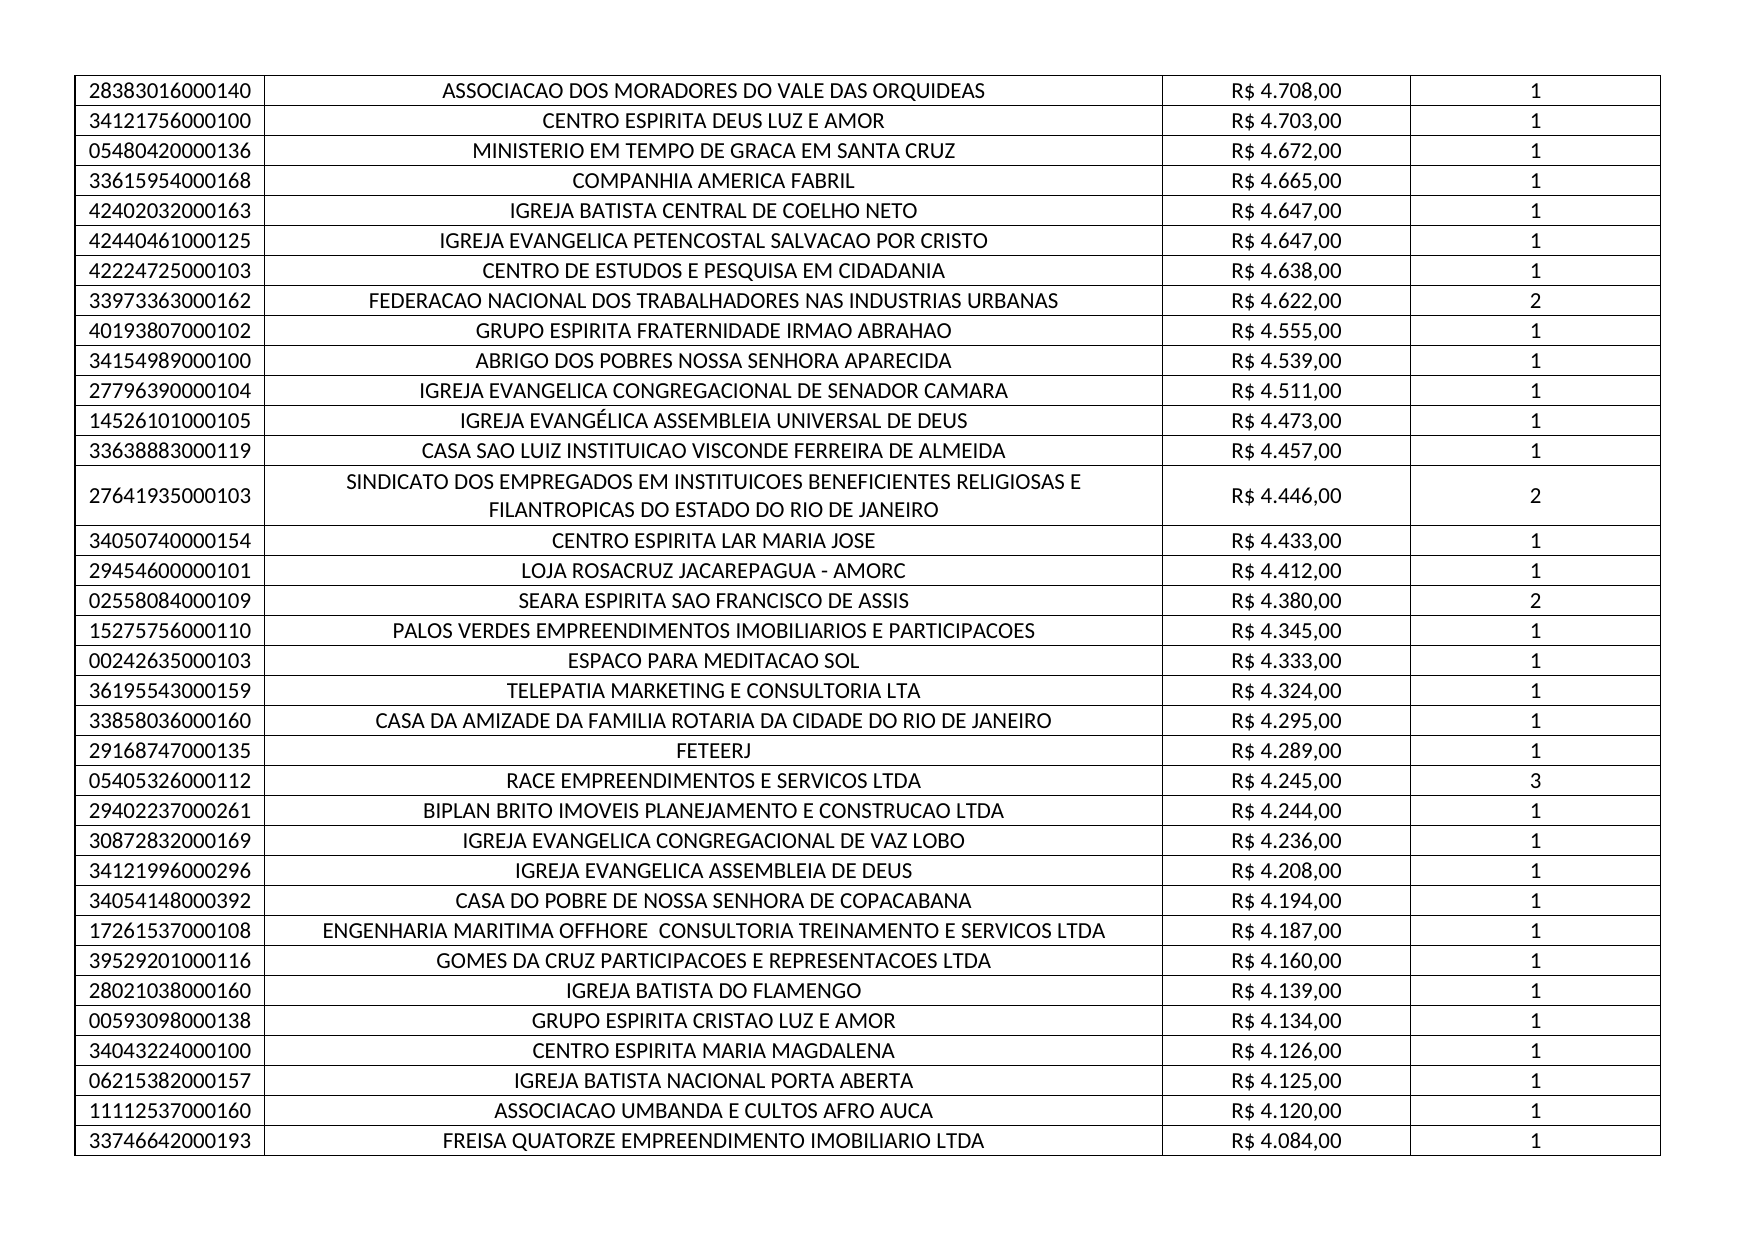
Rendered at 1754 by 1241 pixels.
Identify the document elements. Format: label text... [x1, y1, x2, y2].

table_cell R$ 4.672,00 [1163, 136, 1410, 165]
table_cell 1 [1411, 106, 1660, 135]
table_cell R$ 4.139,00 [1163, 976, 1410, 1005]
table_cell 33858036000160 [76, 706, 264, 735]
table_cell R$ 4.160,00 [1163, 946, 1410, 975]
table_cell 1 [1411, 196, 1660, 225]
table_cell 1 [1411, 646, 1660, 675]
table_cell CASA DO POBRE DE NOSSA SENHORA DE COPACABANA [265, 886, 1162, 915]
table_cell 1 [1411, 706, 1660, 735]
table_cell IGREJA EVANGELICA CONGREGACIONAL DE SENADOR CAMARA [265, 376, 1162, 405]
table_cell R$ 4.703,00 [1163, 106, 1410, 135]
table_cell BIPLAN BRITO IMOVEIS PLANEJAMENTO E CONSTRUCAO LTDA [265, 796, 1162, 825]
table_cell 36195543000159 [76, 676, 264, 705]
table_cell CENTRO ESPIRITA LAR MARIA JOSE [265, 526, 1162, 555]
table_cell R$ 4.194,00 [1163, 886, 1410, 915]
table_cell CENTRO ESPIRITA MARIA MAGDALENA [265, 1036, 1162, 1065]
table_cell PALOS VERDES EMPREENDIMENTOS IMOBILIARIOS E PARTICIPACOES [265, 616, 1162, 645]
table_cell 28021038000160 [76, 976, 264, 1005]
table_cell 1 [1411, 676, 1660, 705]
table_cell R$ 4.457,00 [1163, 436, 1410, 465]
table_cell 1 [1411, 1066, 1660, 1095]
table_cell R$ 4.539,00 [1163, 346, 1410, 375]
table_cell R$ 4.187,00 [1163, 916, 1410, 945]
table_cell 1 [1411, 826, 1660, 855]
table_cell 42224725000103 [76, 256, 264, 285]
table_cell R$ 4.134,00 [1163, 1006, 1410, 1035]
table_cell 34043224000100 [76, 1036, 264, 1065]
table_cell 1 [1411, 436, 1660, 465]
table_cell 1 [1411, 886, 1660, 915]
table_cell R$ 4.125,00 [1163, 1066, 1410, 1095]
table_cell 1 [1411, 166, 1660, 195]
table_cell GRUPO ESPIRITA FRATERNIDADE IRMAO ABRAHAO [265, 316, 1162, 345]
table_cell IGREJA BATISTA NACIONAL PORTA ABERTA [265, 1066, 1162, 1095]
table_cell 1 [1411, 406, 1660, 435]
table_cell 2 [1411, 586, 1660, 615]
table_cell 33615954000168 [76, 166, 264, 195]
table_cell 1 [1411, 796, 1660, 825]
table_cell R$ 4.647,00 [1163, 196, 1410, 225]
table_cell 33973363000162 [76, 286, 264, 315]
table_cell 33746642000193 [76, 1126, 264, 1155]
table_cell 1 [1411, 226, 1660, 255]
table_cell GRUPO ESPIRITA CRISTAO LUZ E AMOR [265, 1006, 1162, 1035]
table_cell 1 [1411, 256, 1660, 285]
table_cell GOMES DA CRUZ PARTICIPACOES E REPRESENTACOES LTDA [265, 946, 1162, 975]
table_cell 1 [1411, 346, 1660, 375]
table_cell R$ 4.708,00 [1163, 76, 1410, 105]
table_cell 1 [1411, 1006, 1660, 1035]
table_cell 1 [1411, 856, 1660, 885]
table_cell IGREJA EVANGÉLICA ASSEMBLEIA UNIVERSAL DE DEUS [265, 406, 1162, 435]
table_cell 1 [1411, 916, 1660, 945]
table_cell CASA SAO LUIZ INSTITUICAO VISCONDE FERREIRA DE ALMEIDA [265, 436, 1162, 465]
table_cell 33638883000119 [76, 436, 264, 465]
table_cell 30872832000169 [76, 826, 264, 855]
table_cell R$ 4.511,00 [1163, 376, 1410, 405]
table_cell R$ 4.473,00 [1163, 406, 1410, 435]
table_cell TELEPATIA MARKETING E CONSULTORIA LTA [265, 676, 1162, 705]
table_cell 00593098000138 [76, 1006, 264, 1035]
table_cell R$ 4.380,00 [1163, 586, 1410, 615]
table_cell 1 [1411, 556, 1660, 585]
table_cell 00242635000103 [76, 646, 264, 675]
table_cell R$ 4.333,00 [1163, 646, 1410, 675]
table_cell R$ 4.446,00 [1163, 466, 1410, 525]
table_cell 34154989000100 [76, 346, 264, 375]
table_cell RACE EMPREENDIMENTOS E SERVICOS LTDA [265, 766, 1162, 795]
table_cell ASSOCIACAO DOS MORADORES DO VALE DAS ORQUIDEAS [265, 76, 1162, 105]
table_cell 28383016000140 [76, 76, 264, 105]
table_cell ASSOCIACAO UMBANDA E CULTOS AFRO AUCA [265, 1096, 1162, 1125]
table_cell 1 [1411, 946, 1660, 975]
table_cell ABRIGO DOS POBRES NOSSA SENHORA APARECIDA [265, 346, 1162, 375]
table_cell 29402237000261 [76, 796, 264, 825]
table_cell 2 [1411, 286, 1660, 315]
table_cell SEARA ESPIRITA SAO FRANCISCO DE ASSIS [265, 586, 1162, 615]
table_cell 17261537000108 [76, 916, 264, 945]
table_cell 29168747000135 [76, 736, 264, 765]
table_cell R$ 4.126,00 [1163, 1036, 1410, 1065]
table_cell 1 [1411, 76, 1660, 105]
table_cell MINISTERIO EM TEMPO DE GRACA EM SANTA CRUZ [265, 136, 1162, 165]
table_cell FETEERJ [265, 736, 1162, 765]
table_cell 1 [1411, 136, 1660, 165]
table_cell 1 [1411, 1096, 1660, 1125]
table_cell 39529201000116 [76, 946, 264, 975]
table_cell 34054148000392 [76, 886, 264, 915]
table_cell 1 [1411, 616, 1660, 645]
table_cell R$ 4.289,00 [1163, 736, 1410, 765]
table_cell 34121756000100 [76, 106, 264, 135]
table_cell R$ 4.638,00 [1163, 256, 1410, 285]
table_cell R$ 4.208,00 [1163, 856, 1410, 885]
table_cell 40193807000102 [76, 316, 264, 345]
table_cell 3 [1411, 766, 1660, 795]
table_cell R$ 4.324,00 [1163, 676, 1410, 705]
table_cell R$ 4.647,00 [1163, 226, 1410, 255]
table_cell 27796390000104 [76, 376, 264, 405]
table_cell R$ 4.236,00 [1163, 826, 1410, 855]
table_cell R$ 4.120,00 [1163, 1096, 1410, 1125]
table_cell FREISA QUATORZE EMPREENDIMENTO IMOBILIARIO LTDA [265, 1126, 1162, 1155]
table_cell R$ 4.295,00 [1163, 706, 1410, 735]
table_cell IGREJA EVANGELICA CONGREGACIONAL DE VAZ LOBO [265, 826, 1162, 855]
table_cell 11112537000160 [76, 1096, 264, 1125]
table_cell IGREJA EVANGELICA PETENCOSTAL SALVACAO POR CRISTO [265, 226, 1162, 255]
table_cell IGREJA EVANGELICA ASSEMBLEIA DE DEUS [265, 856, 1162, 885]
table_cell R$ 4.244,00 [1163, 796, 1410, 825]
table_cell 1 [1411, 1126, 1660, 1155]
table_cell R$ 4.245,00 [1163, 766, 1410, 795]
table_cell 1 [1411, 316, 1660, 345]
table_cell ESPACO PARA MEDITACAO SOL [265, 646, 1162, 675]
table_cell 42402032000163 [76, 196, 264, 225]
table_cell FEDERACAO NACIONAL DOS TRABALHADORES NAS INDUSTRIAS URBANAS [265, 286, 1162, 315]
table_cell 34050740000154 [76, 526, 264, 555]
table_cell 05480420000136 [76, 136, 264, 165]
table_cell 34121996000296 [76, 856, 264, 885]
table_cell IGREJA BATISTA DO FLAMENGO [265, 976, 1162, 1005]
table_cell 1 [1411, 736, 1660, 765]
table_cell 1 [1411, 526, 1660, 555]
table_cell 1 [1411, 1036, 1660, 1065]
table_cell 1 [1411, 376, 1660, 405]
table_cell 2 [1411, 466, 1660, 525]
table_cell CENTRO ESPIRITA DEUS LUZ E AMOR [265, 106, 1162, 135]
table_cell 02558084000109 [76, 586, 264, 615]
table_cell LOJA ROSACRUZ JACAREPAGUA - AMORC [265, 556, 1162, 585]
table_cell R$ 4.555,00 [1163, 316, 1410, 345]
table_cell R$ 4.345,00 [1163, 616, 1410, 645]
table_cell CASA DA AMIZADE DA FAMILIA ROTARIA DA CIDADE DO RIO DE JANEIRO [265, 706, 1162, 735]
table_cell SINDICATO DOS EMPREGADOS EM INSTITUICOES BENEFICIENTES RELIGIOSAS E FILANTROPICAS DO ESTADO DO RIO DE JANEIRO [265, 466, 1162, 525]
table_cell R$ 4.433,00 [1163, 526, 1410, 555]
table_cell CENTRO DE ESTUDOS E PESQUISA EM CIDADANIA [265, 256, 1162, 285]
table_cell R$ 4.622,00 [1163, 286, 1410, 315]
table_cell IGREJA BATISTA CENTRAL DE COELHO NETO [265, 196, 1162, 225]
table_cell 14526101000105 [76, 406, 264, 435]
table_cell 06215382000157 [76, 1066, 264, 1095]
table_cell R$ 4.084,00 [1163, 1126, 1410, 1155]
table_cell 27641935000103 [76, 466, 264, 525]
table_cell 29454600000101 [76, 556, 264, 585]
table_cell 1 [1411, 976, 1660, 1005]
table_cell 15275756000110 [76, 616, 264, 645]
table_cell 05405326000112 [76, 766, 264, 795]
table_cell ENGENHARIA MARITIMA OFFHORE CONSULTORIA TREINAMENTO E SERVICOS LTDA [265, 916, 1162, 945]
table_cell 42440461000125 [76, 226, 264, 255]
table_cell R$ 4.412,00 [1163, 556, 1410, 585]
table_cell COMPANHIA AMERICA FABRIL [265, 166, 1162, 195]
table_cell R$ 4.665,00 [1163, 166, 1410, 195]
